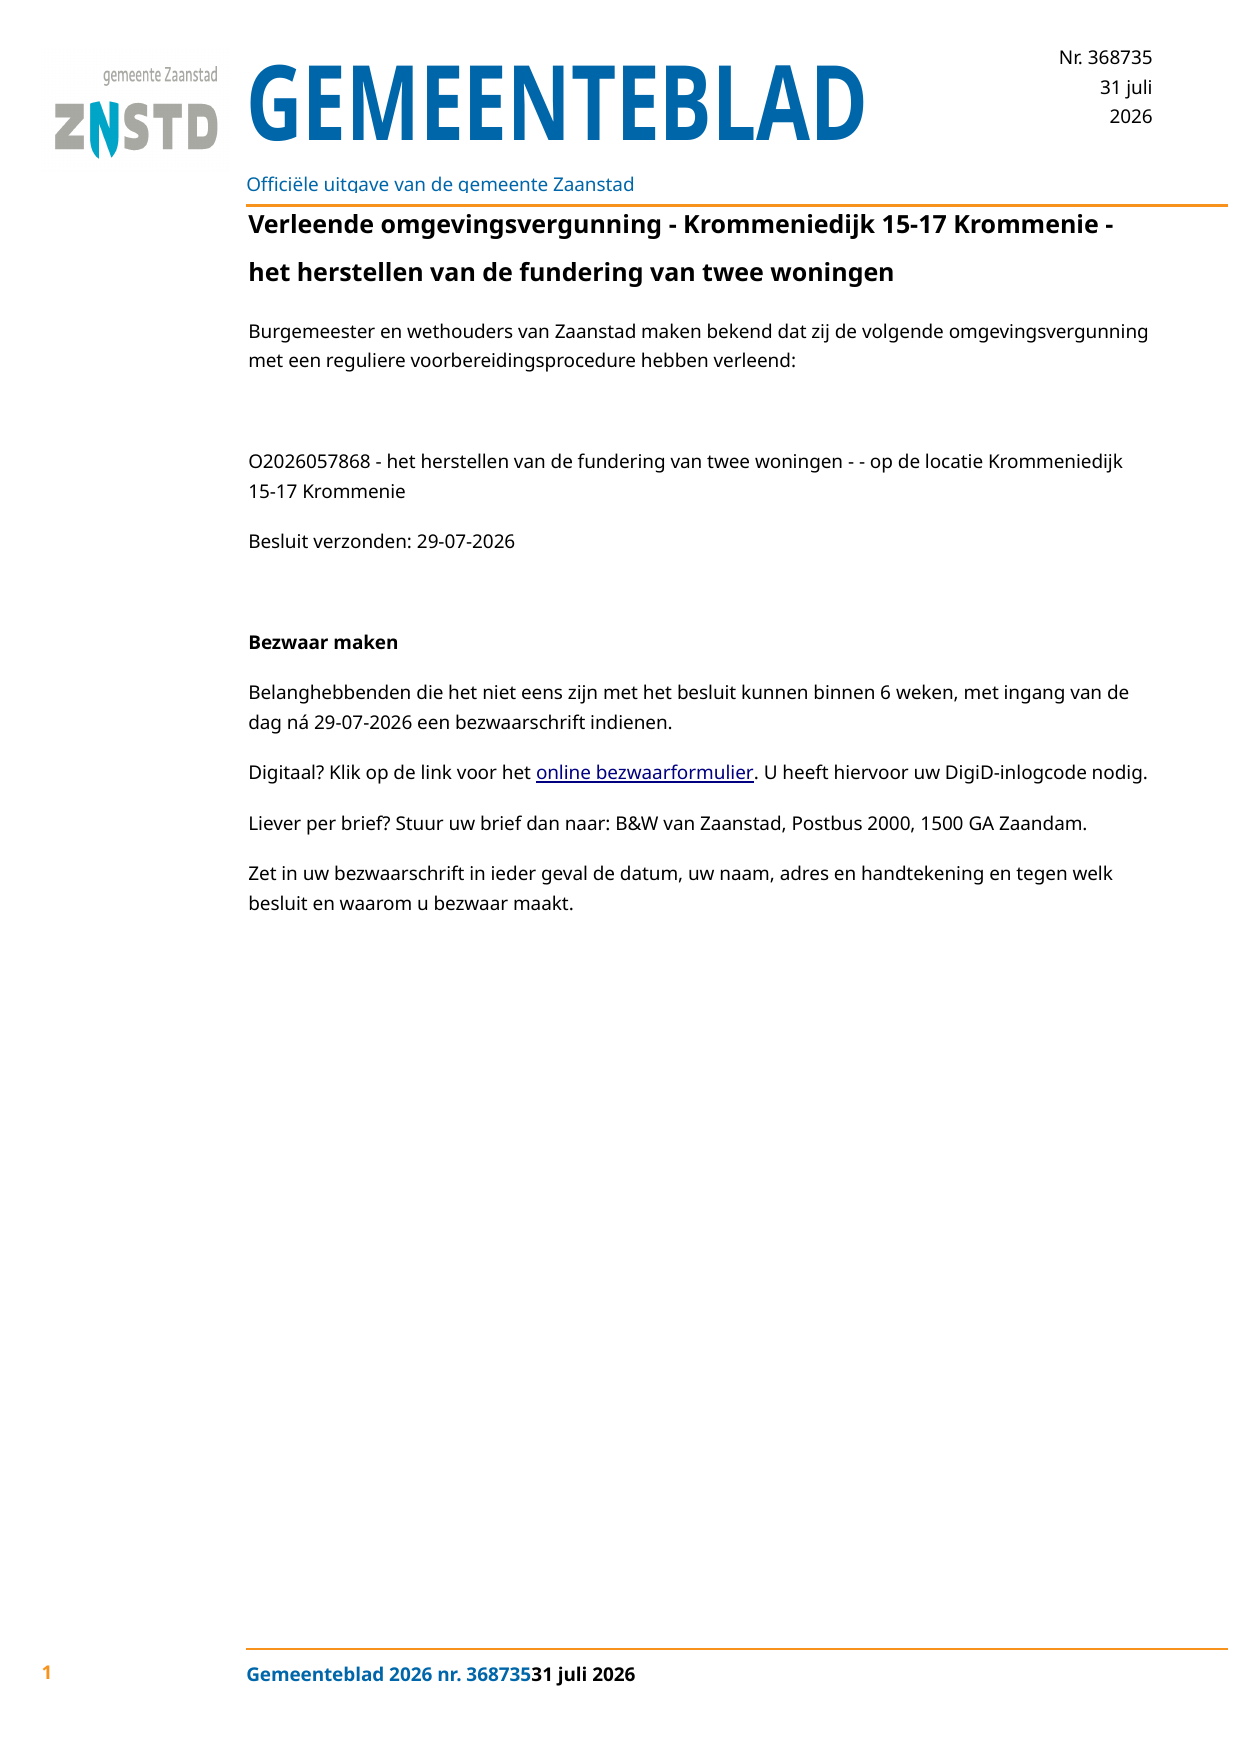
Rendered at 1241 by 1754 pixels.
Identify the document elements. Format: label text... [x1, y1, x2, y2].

text Zet in uw bezwaarschrift in ieder geval de datum, uw naam, adres en handtekening en tegen welk besluit en waarom u bezwaar maakt. [248, 860, 1152, 916]
text Verleende omgevingsvergunning - Krommeniedijk 15-17 Krommenie - het herstellen van de fundering van twee woningen [248, 207, 1152, 288]
text Burgemeester en wethouders van Zaanstad maken bekend dat zij de volgende omgevingsvergunning met een reguliere voorbereidingsprocedure hebben verleend: [248, 318, 1152, 373]
text Bezwaar maken [248, 629, 1152, 655]
picture [41, 47, 231, 172]
text Belanghebbenden die het niet eens zijn met het besluit kunnen binnen 6 weken, met ingang van de dag ná 29-07-2026 een bezwaarschrift indienen. [248, 679, 1152, 735]
text Digitaal? Klik op de link voor het online bezwaarformulier. U heeft hiervoor uw DigiD-inlogcode nodig. [248, 759, 1152, 785]
text Liever per brief? Stuur uw brief dan naar: B&W van Zaanstad, Postbus 2000, 1500 GA Zaandam. [248, 810, 1152, 836]
text Besluit verzonden: 29-07-2026 [248, 528, 1152, 554]
text O2026057868 - het herstellen van de fundering van twee woningen - - op de locatie Krommeniedijk 15-17 Krommenie [248, 448, 1152, 504]
